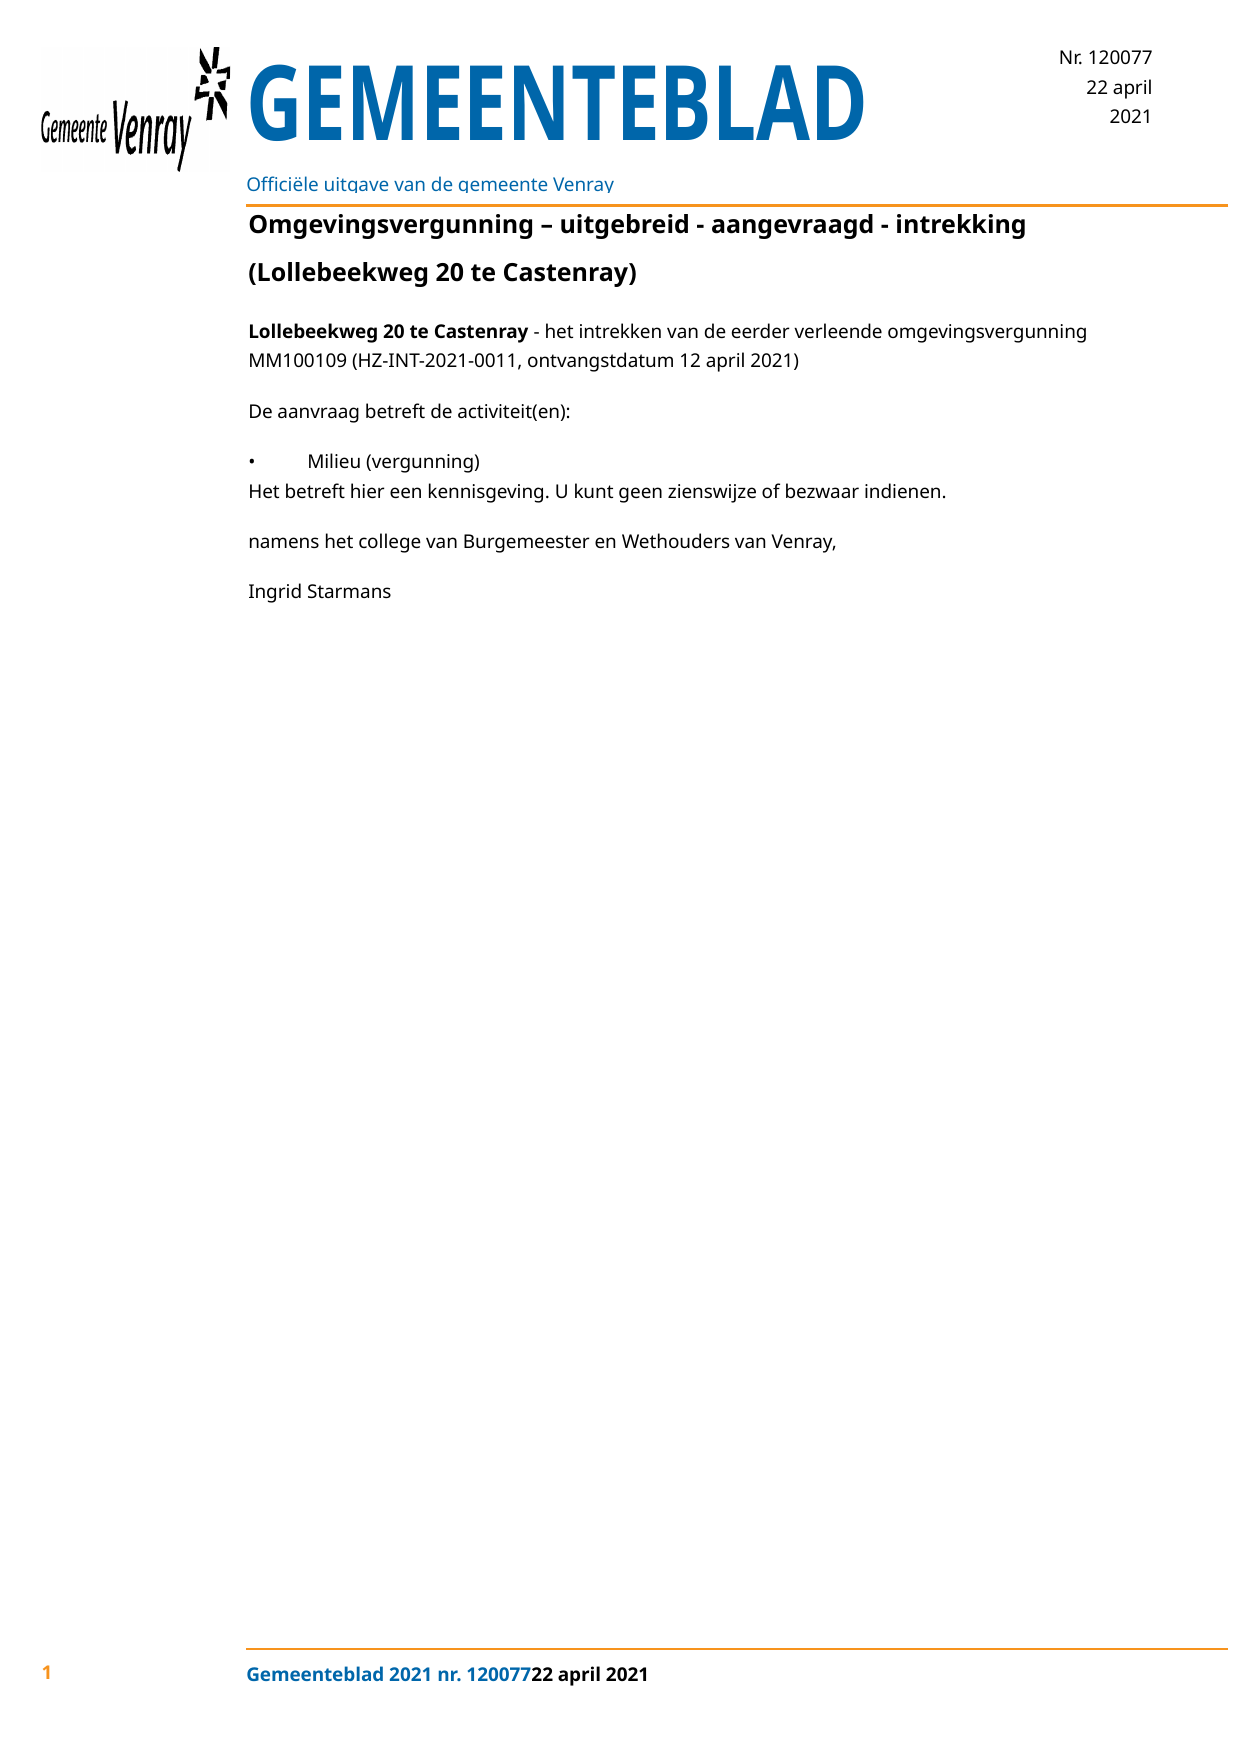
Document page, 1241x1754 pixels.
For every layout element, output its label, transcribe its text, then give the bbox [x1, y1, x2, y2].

text De aanvraag betreft de activiteit(en): [248, 398, 1152, 424]
text Omgevingsvergunning – uitgebreid - aangevraagd - intrekking (Lollebeekweg 20 te Castenray) [248, 207, 1152, 288]
text Ingrid Starmans [248, 579, 1152, 604]
text namens het college van Burgemeester en Wethouders van Venray, [248, 528, 1152, 554]
text Lollebeekweg 20 te Castenray - het intrekken van de eerder verleende omgevingsvergunning MM100109 (HZ-INT-2021-0011, ontvangstdatum 12 april 2021) [248, 318, 1152, 373]
picture [41, 47, 231, 172]
list Milieu (vergunning) [248, 448, 1152, 474]
text Het betreft hier een kennisgeving. U kunt geen zienswijze of bezwaar indienen. [248, 478, 1152, 504]
